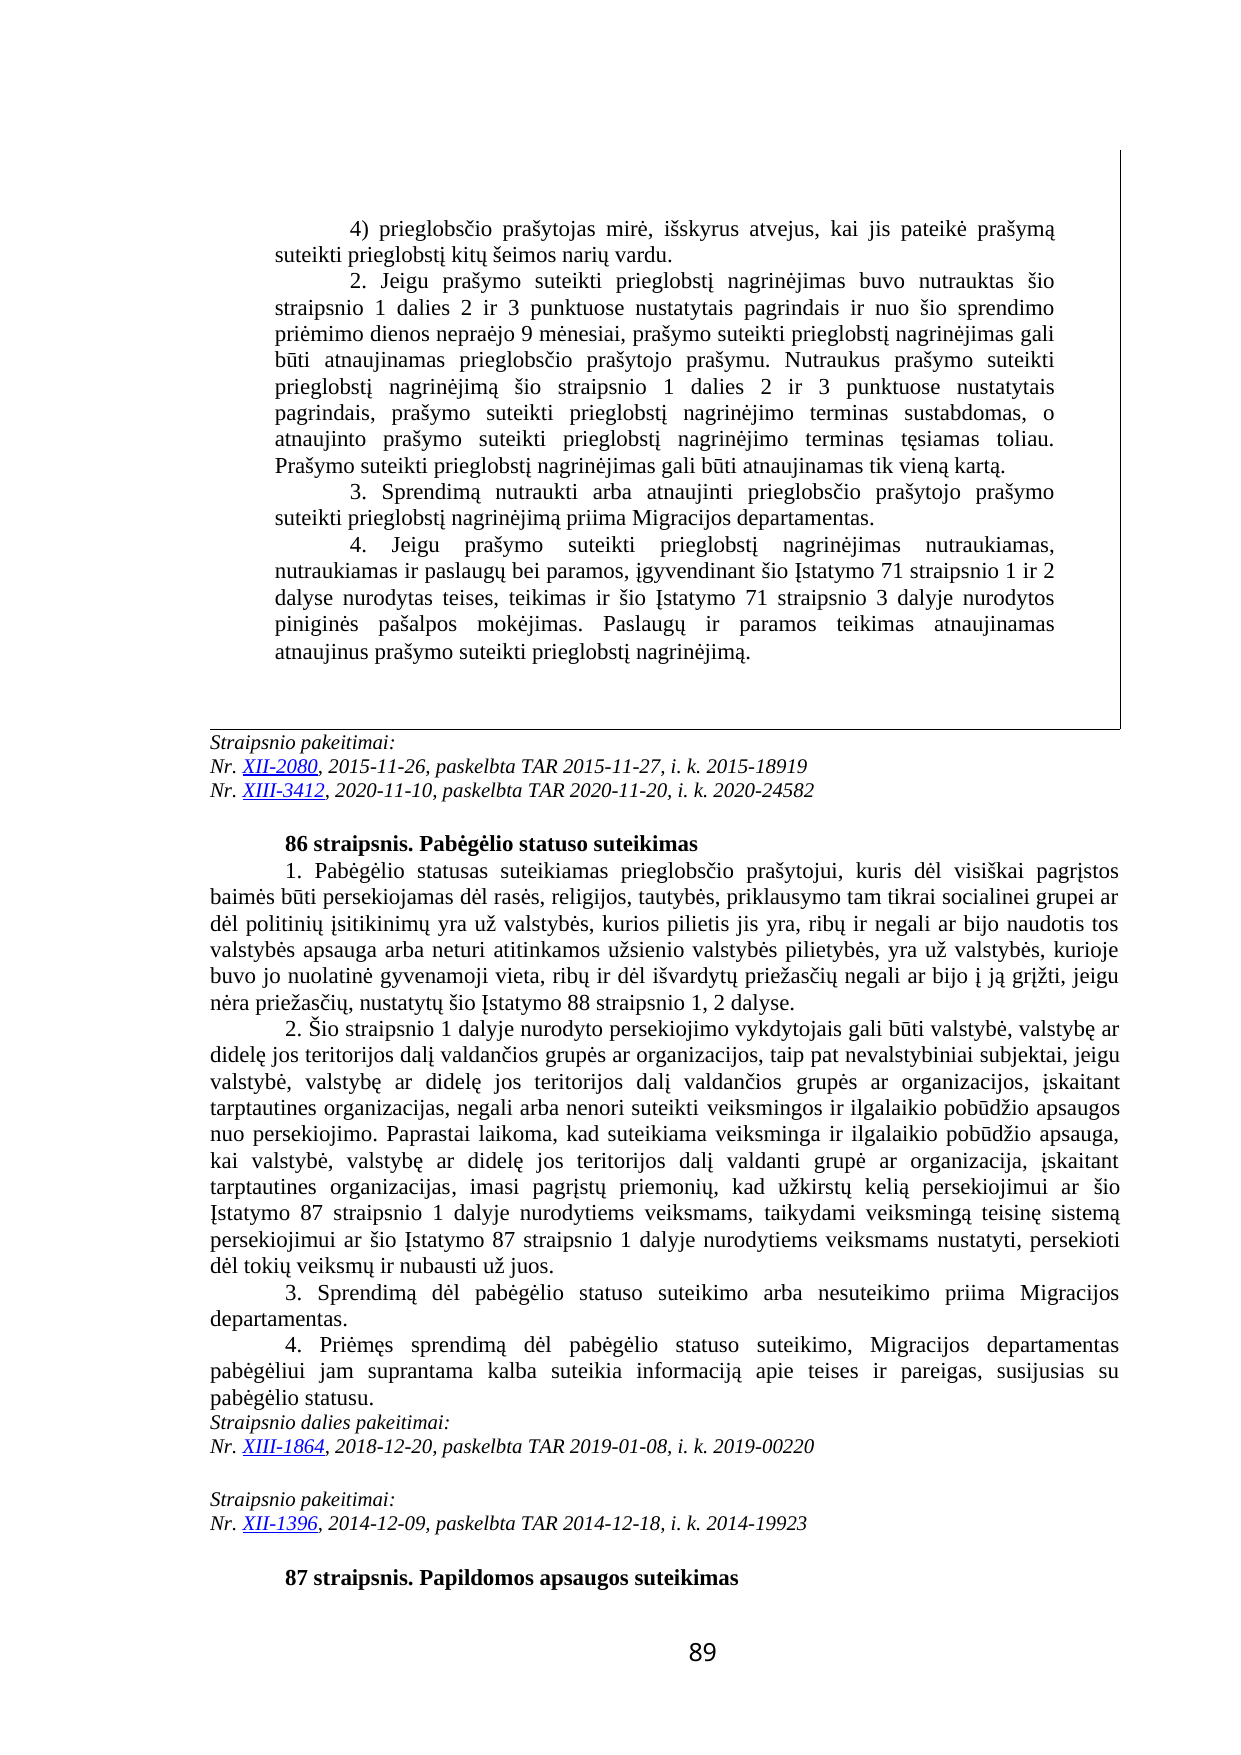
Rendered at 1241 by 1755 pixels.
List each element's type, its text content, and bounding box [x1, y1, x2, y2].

text 4. Priėmęs sprendimą dėl pabėgėlio statuso suteikimo, Migracijos departamentas pabėgėliui jam suprantama kalba suteikia informaciją apie teises ir pareigas, susijusias su pabėgėlio statusu. [210, 1331, 1120, 1410]
text 4. Jeigu prašymo suteikti prieglobstį nagrinėjimas nutraukiamas, nutraukiamas ir paslaugų bei paramos, įgyvendinant šio Įstatymo 71 straipsnio 1 ir 2 dalyse nurodytas teises, teikimas ir šio Įstatymo 71 straipsnio 3 dalyje nurodytos piniginės pašalpos mokėjimas. Paslaugų ir paramos teikimas atnaujinamas atnaujinus prašymo suteikti prieglobstį nagrinėjimą. [210, 531, 1120, 729]
text 3. Sprendimą dėl pabėgėlio statuso suteikimo arba nesuteikimo priima Migracijos departamentas. [210, 1278, 1120, 1331]
text Straipsnio pakeitimai: [210, 729, 1120, 754]
text Nr. XII-2080, 2015-11-26, paskelbta TAR 2015-11-27, i. k. 2015-18919 [210, 754, 1120, 778]
text Straipsnio pakeitimai: [210, 1487, 1120, 1511]
text 4) prieglobsčio prašytojas mirė, išskyrus atvejus, kai jis pateikė prašymą suteikti prieglobstį kitų šeimos narių vardu. [210, 150, 1120, 267]
text 87 straipsnis. Papildomos apsaugos suteikimas [210, 1564, 1120, 1590]
text Nr. XIII-3412, 2020-11-10, paskelbta TAR 2020-11-20, i. k. 2020-24582 [210, 778, 1120, 802]
text 86 straipsnis. Pabėgėlio statuso suteikimas [210, 831, 1120, 857]
text 1. Pabėgėlio statusas suteikiamas prieglobsčio prašytojui, kuris dėl visiškai pagrįstos baimės būti persekiojamas dėl rasės, religijos, tautybės, priklausymo tam tikrai socialinei grupei ar dėl politinių įsitikinimų yra už valstybės, kurios pilietis jis yra, ribų ir negali ar bijo naudotis tos valstybės apsauga arba neturi atitinkamos užsienio valstybės pilietybės, yra už valstybės, kurioje buvo jo nuolatinė gyvenamoji vieta, ribų ir dėl išvardytų priežasčių negali ar bijo į ją grįžti, jeigu nėra priežasčių, nustatytų šio Įstatymo 88 straipsnio 1, 2 dalyse. [210, 857, 1120, 1015]
text 3. Sprendimą nutraukti arba atnaujinti prieglobsčio prašytojo prašymo suteikti prieglobstį nagrinėjimą priima Migracijos departamentas. [210, 478, 1120, 531]
text Straipsnio dalies pakeitimai: [210, 1410, 1120, 1434]
text Nr. XIII-1864, 2018-12-20, paskelbta TAR 2019-01-08, i. k. 2019-00220 [210, 1434, 1120, 1458]
text Nr. XII-1396, 2014-12-09, paskelbta TAR 2014-12-18, i. k. 2014-19923 [210, 1511, 1120, 1535]
text 2. Jeigu prašymo suteikti prieglobstį nagrinėjimas buvo nutrauktas šio straipsnio 1 dalies 2 ir 3 punktuose nustatytais pagrindais ir nuo šio sprendimo priėmimo dienos nepraėjo 9 mėnesiai, prašymo suteikti prieglobstį nagrinėjimas gali būti atnaujinamas prieglobsčio prašytojo prašymu. Nutraukus prašymo suteikti prieglobstį nagrinėjimą šio straipsnio 1 dalies 2 ir 3 punktuose nustatytais pagrindais, prašymo suteikti prieglobstį nagrinėjimo terminas sustabdomas, o atnaujinto prašymo suteikti prieglobstį nagrinėjimo terminas tęsiamas toliau. Prašymo suteikti prieglobstį nagrinėjimas gali būti atnaujinamas tik vieną kartą. [210, 267, 1120, 478]
text 2. Šio straipsnio 1 dalyje nurodyto persekiojimo vykdytojais gali būti valstybė, valstybę ar didelę jos teritorijos dalį valdančios grupės ar organizacijos, taip pat nevalstybiniai subjektai, jeigu valstybė, valstybę ar didelę jos teritorijos dalį valdančios grupės ar organizacijos, įskaitant tarptautines organizacijas, negali arba nenori suteikti veiksmingos ir ilgalaikio pobūdžio apsaugos nuo persekiojimo. Paprastai laikoma, kad suteikiama veiksminga ir ilgalaikio pobūdžio apsauga, kai valstybė, valstybę ar didelę jos teritorijos dalį valdanti grupė ar organizacija, įskaitant tarptautines organizacijas, imasi pagrįstų priemonių, kad užkirstų kelią persekiojimui ar šio Įstatymo 87 straipsnio 1 dalyje nurodytiems veiksmams, taikydami veiksmingą teisinę sistemą persekiojimui ar šio Įstatymo 87 straipsnio 1 dalyje nurodytiems veiksmams nustatyti, persekioti dėl tokių veiksmų ir nubausti už juos. [210, 1015, 1120, 1278]
